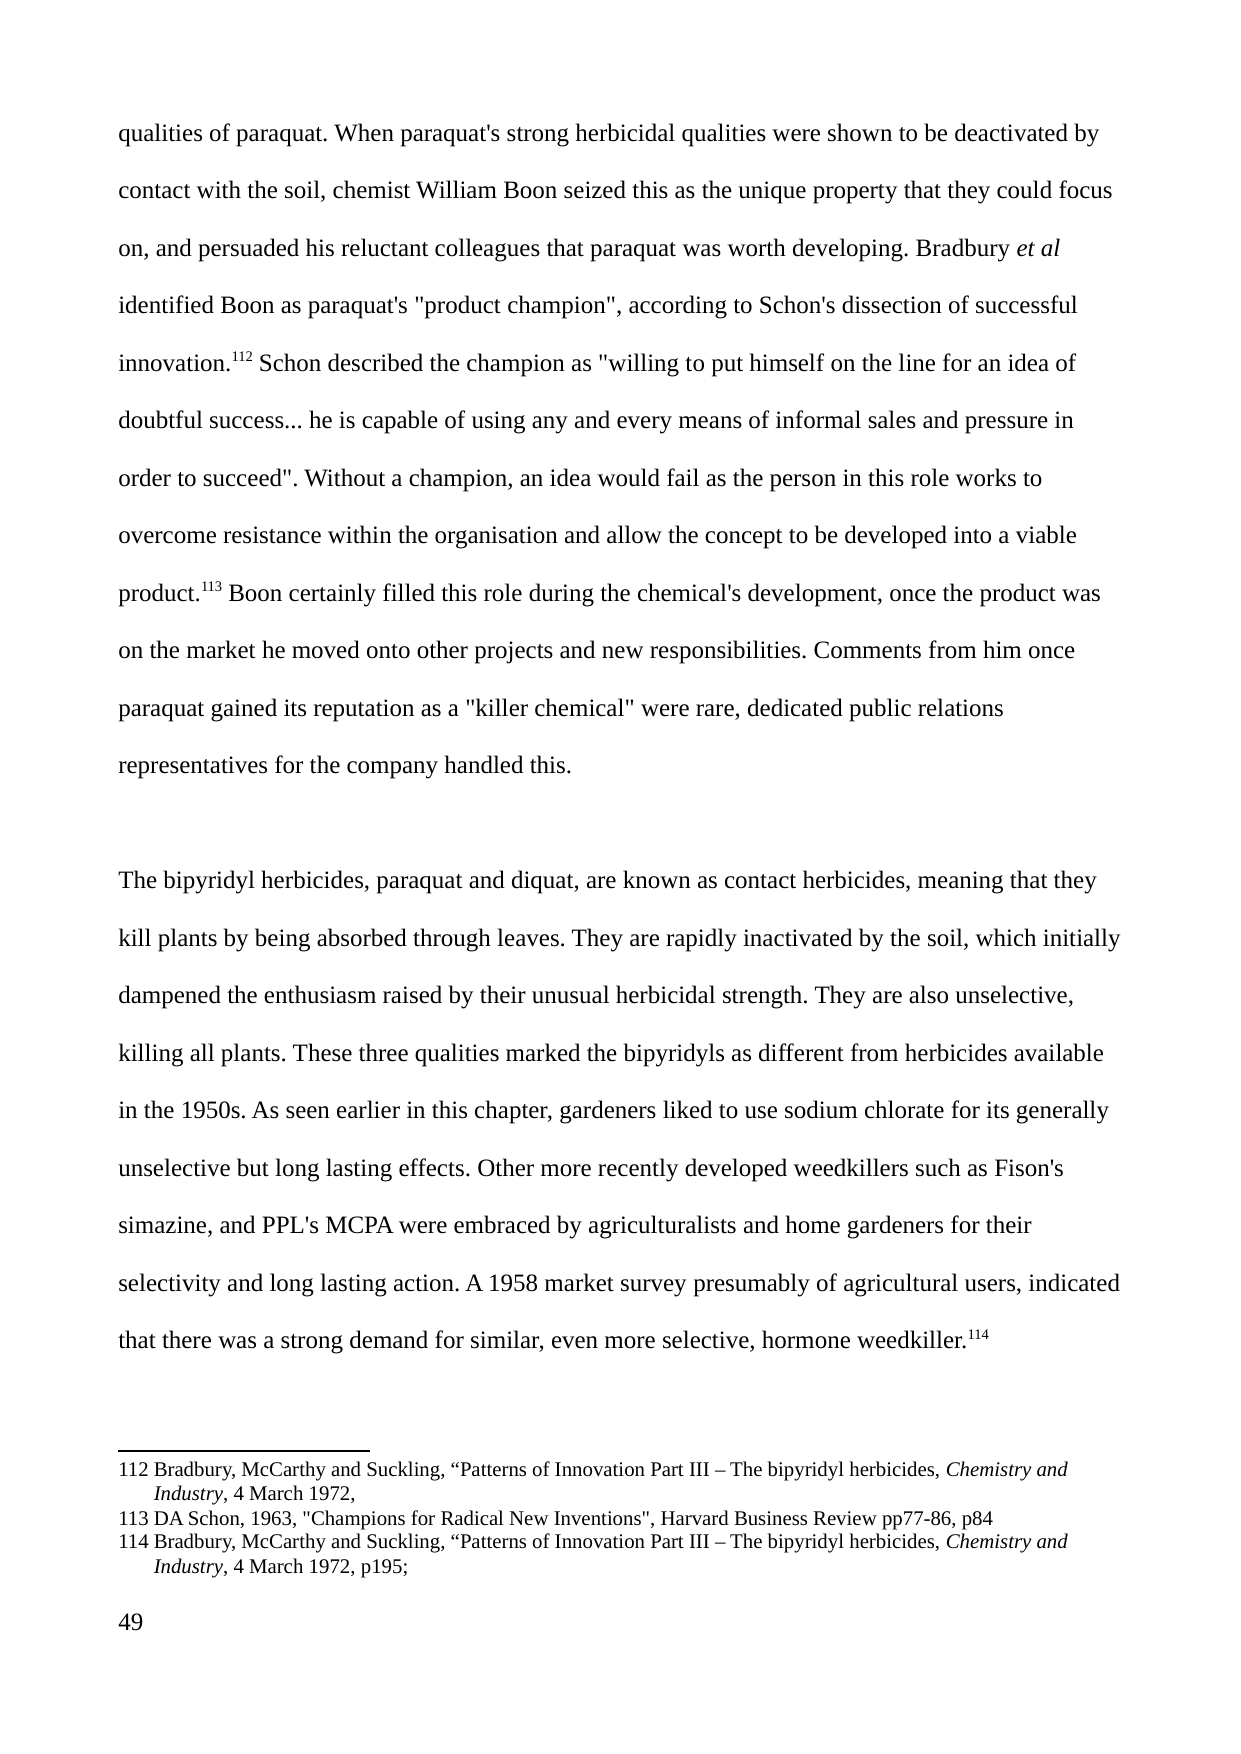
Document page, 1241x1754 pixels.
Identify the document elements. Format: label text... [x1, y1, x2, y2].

text qualities of paraquat. When paraquat's strong herbicidal qualities were shown to be deactivated by contact with the soil, chemist William Boon seized this as the unique property that they could focus on, and persuaded his reluctant colleagues that paraquat was worth developing. Bradbury et al identified Boon as paraquat's "product champion", according to Schon's dissection of successful innovation. Schon described the champion as "willing to put himself on the line for an idea of doubtful success... he is capable of using any and every means of informal sales and pressure in order to succeed". Without a champion, an idea would fail as the person in this role works to overcome resistance within the organisation and allow the concept to be developed into a viable product. Boon certainly filled this role during the chemical's development, once the product was on the market he moved onto other projects and new responsibilities. Comments from him once paraquat gained its reputation as a "killer chemical" were rare, dedicated public relations representatives for the company handled this. [118, 118, 1122, 779]
text The bipyridyl herbicides, paraquat and diquat, are known as contact herbicides, meaning that they kill plants by being absorbed through leaves. They are rapidly inactivated by the soil, which initially dampened the enthusiasm raised by their unusual herbicidal strength. They are also unselective, killing all plants. These three qualities marked the bipyridyls as different from herbicides available in the 1950s. As seen earlier in this chapter, gardeners liked to use sodium chlorate for its generally unselective but long lasting effects. Other more recently developed weedkillers such as Fison's simazine, and PPL's MCPA were embraced by agriculturalists and home gardeners for their selectivity and long lasting action. A 1958 market survey presumably of agricultural users, indicated that there was a strong demand for similar, even more selective, hormone weedkiller. [118, 866, 1122, 1354]
text Bradbury, McCarthy and Suckling, “Patterns of Innovation Part III – The bipyridyl herbicides, Chemistry and Industry, 4 March 1972, [118, 1457, 1122, 1505]
text DA Schon, 1963, "Champions for Radical New Inventions", Harvard Business Review pp77-86, p84 [118, 1505, 1122, 1529]
text Bradbury, McCarthy and Suckling, “Patterns of Innovation Part III – The bipyridyl herbicides, Chemistry and Industry, 4 March 1972, p195; [118, 1529, 1122, 1578]
